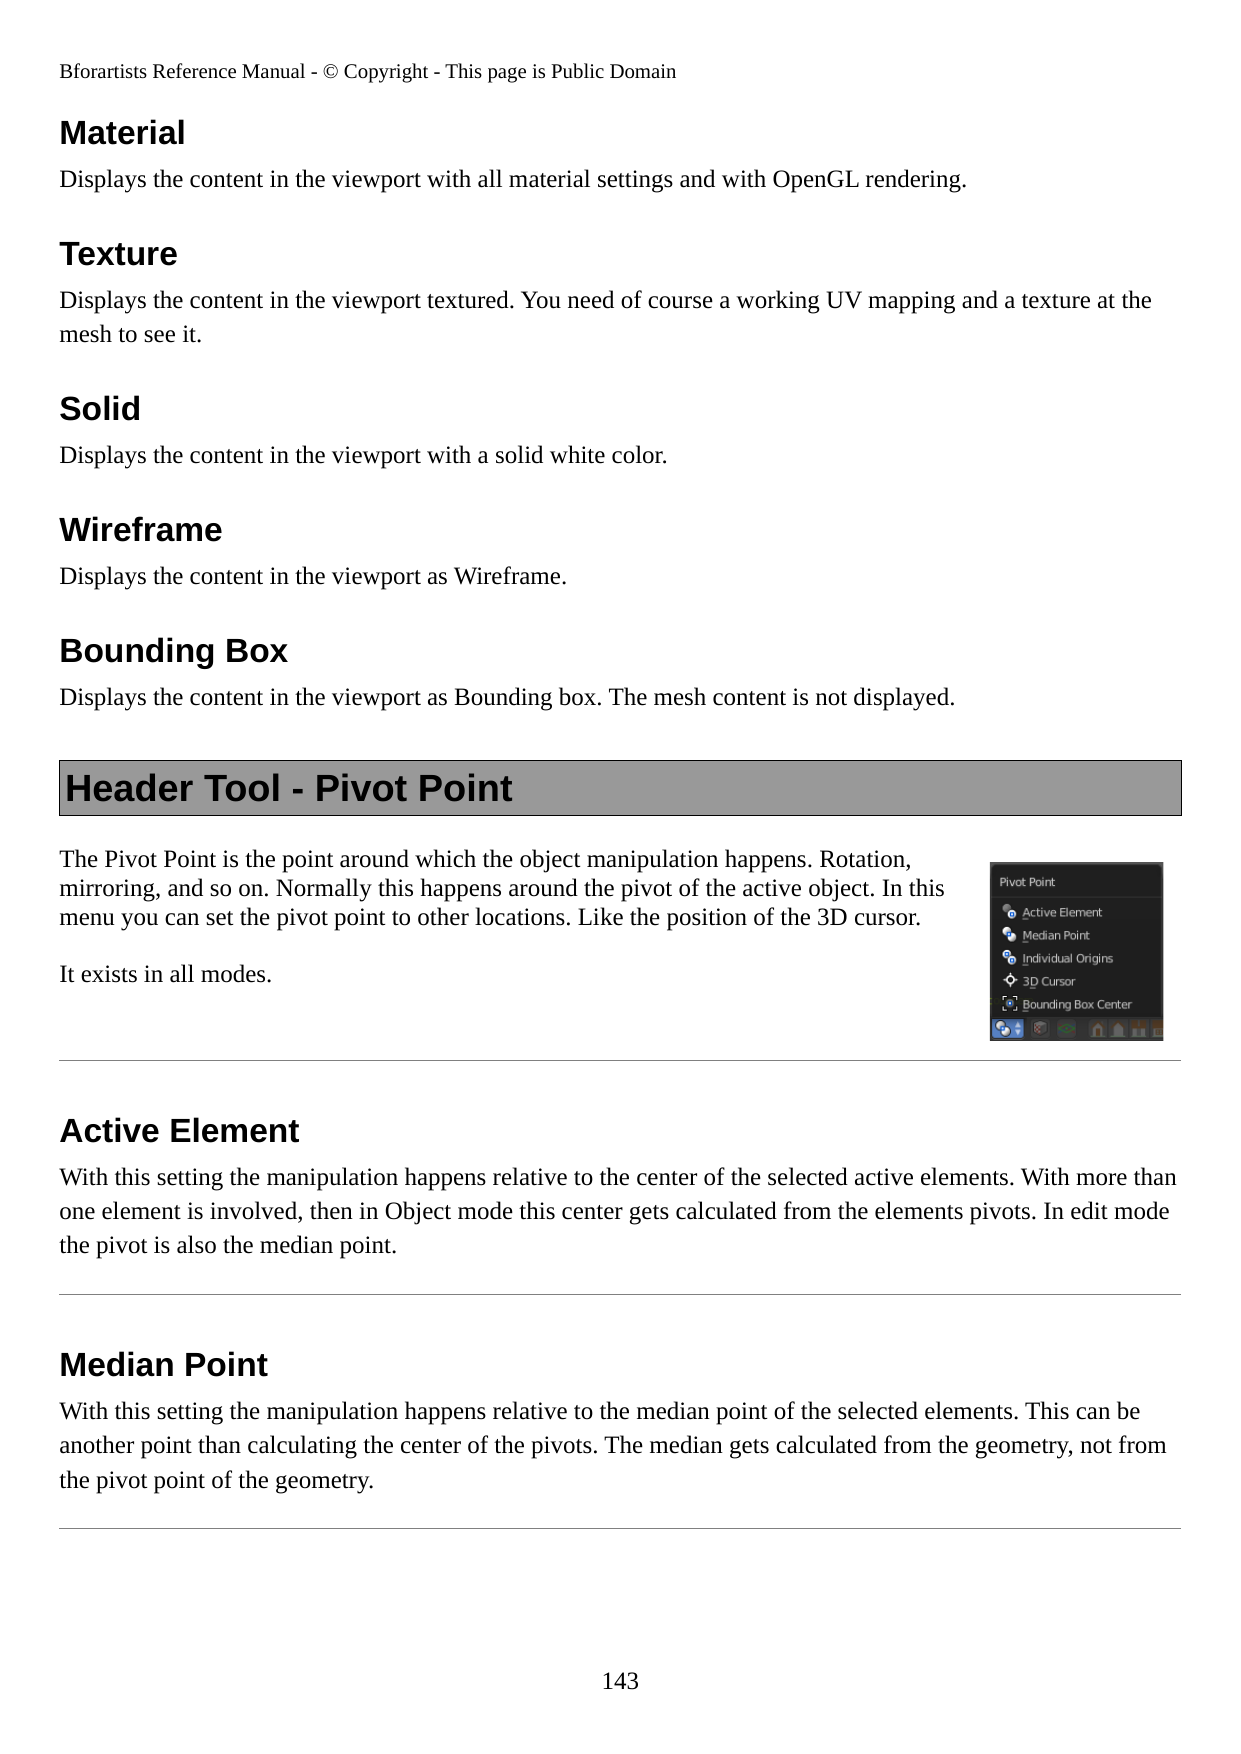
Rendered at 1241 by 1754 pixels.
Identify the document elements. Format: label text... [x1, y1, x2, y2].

subtitle Solid [59, 389, 1181, 428]
subtitle Texture [59, 234, 1181, 272]
text Displays the content in the viewport with all material settings and with OpenGL rendering. [59, 164, 1181, 192]
text With this setting the manipulation happens relative to the center of the selected active elements. With more than one element is involved, then in Object mode this center gets calculated from the elements pivots. In edit mode the pivot is also the median point. [59, 1162, 1181, 1259]
picture [989, 862, 1164, 1041]
text Displays the content in the viewport as Wireframe. [59, 561, 1181, 590]
text Displays the content in the viewport as Bounding box. The mesh content is not displayed. [59, 682, 1181, 711]
text [1164, 959, 1181, 988]
subtitle Material [59, 113, 1181, 151]
table_header Header Tool - Pivot Point [60, 761, 1181, 815]
text Displays the content in the viewport with a solid white color. [59, 440, 1181, 469]
subtitle Wireframe [59, 510, 1181, 549]
text It exists in all modes. [59, 959, 989, 988]
subtitle Bounding Box [59, 631, 1181, 670]
text Displays the content in the viewport textured. You need of course a working UV mapping and a texture at the mesh to see it. [59, 285, 1181, 348]
text With this setting the manipulation happens relative to the median point of the selected elements. This can be another point than calculating the center of the pivots. The median gets calculated from the geometry, not from the pivot point of the geometry. [59, 1396, 1181, 1493]
subtitle Active Element [59, 1111, 1181, 1149]
subtitle Median Point [59, 1345, 1181, 1383]
text The Pivot Point is the point around which the object manipulation happens. Rotation, mirroring, and so on. Normally this happens around the pivot of the active object. In this menu you can set the pivot point to other locations. Like the position of the 3D cursor. [59, 844, 1181, 931]
